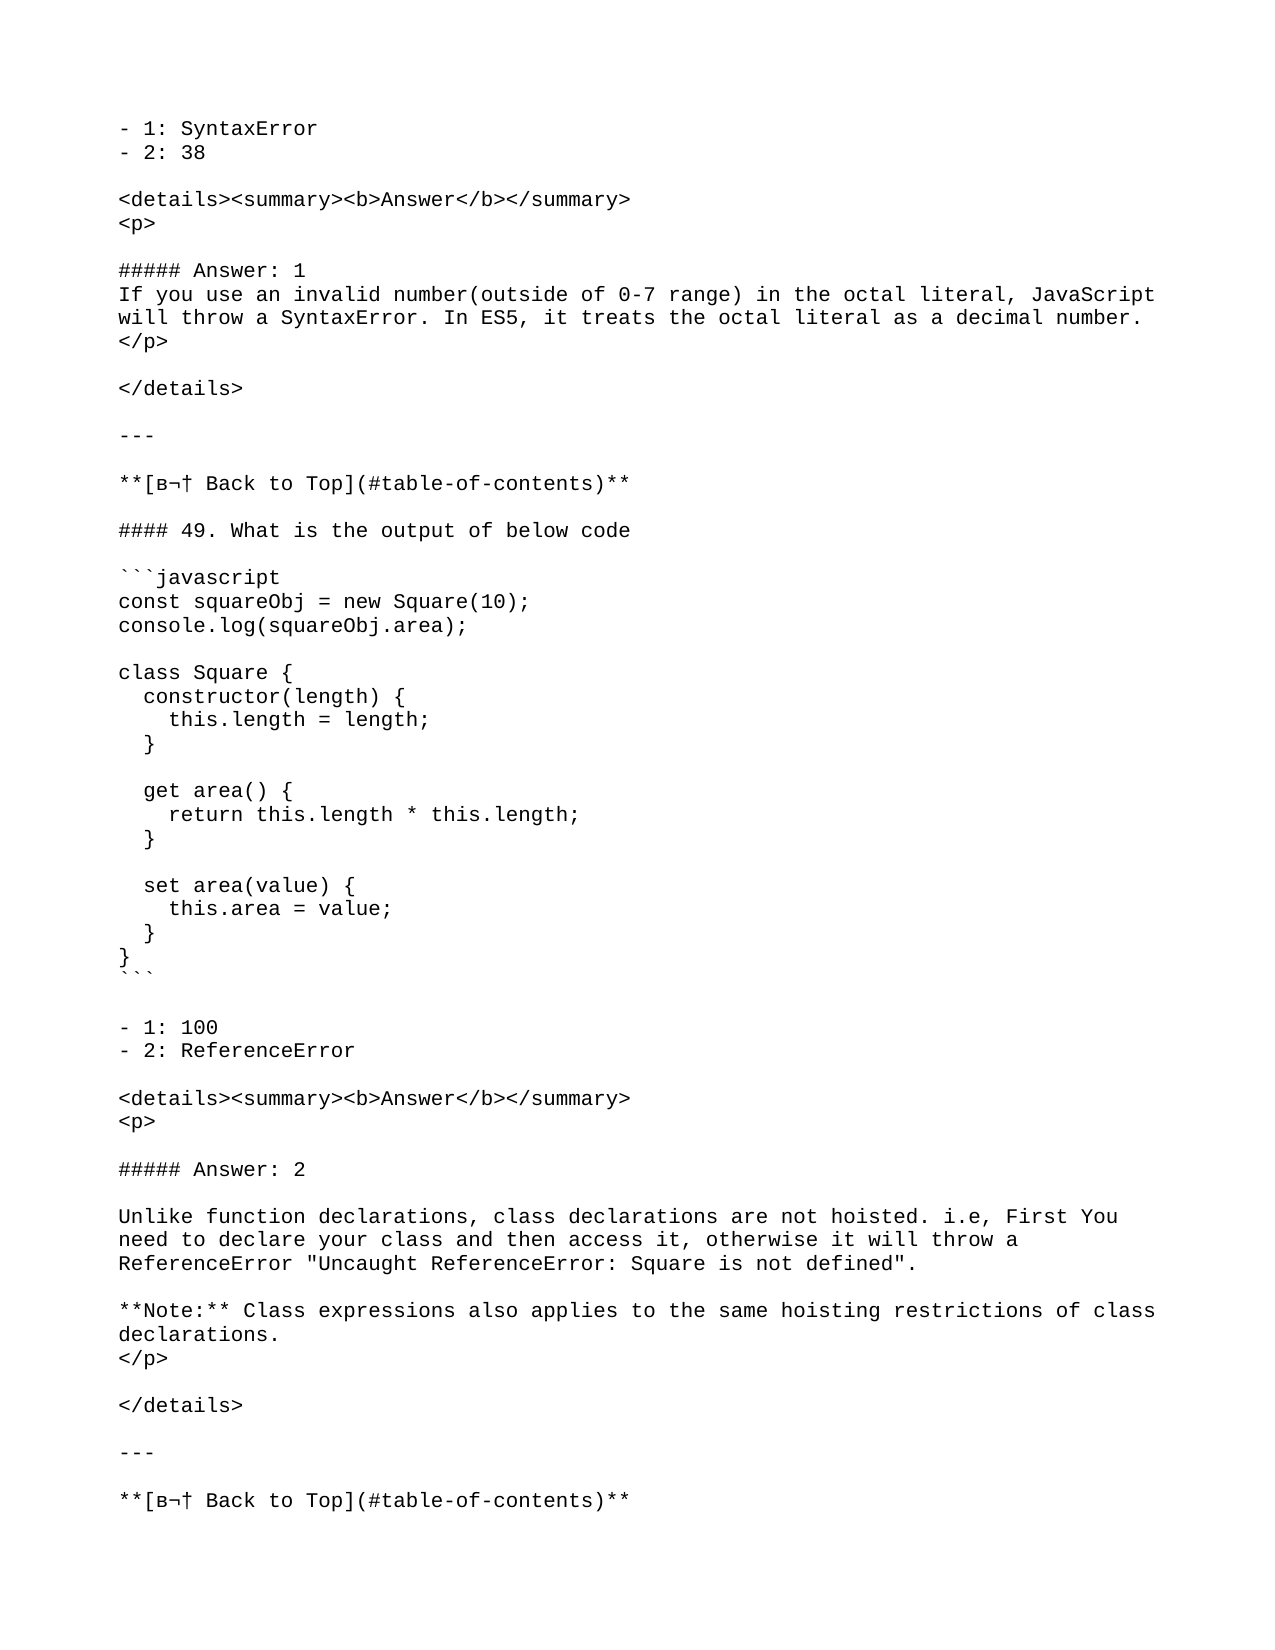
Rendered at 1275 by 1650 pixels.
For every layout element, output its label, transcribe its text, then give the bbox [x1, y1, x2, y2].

text constructor(length) { [118, 686, 1157, 709]
text ``` [118, 969, 1157, 993]
text } [118, 733, 1157, 757]
text --- [118, 426, 1157, 449]
text console.log(squareObj.area); [118, 615, 1157, 638]
text const squareObj = new Square(10); [118, 591, 1157, 615]
text **Note:** Class expressions also applies to the same hoisting restrictions of class declarations. [118, 1300, 1157, 1348]
text set area(value) { [118, 875, 1157, 898]
text <details><summary><b>Answer</b></summary> [118, 189, 1157, 213]
text <p> [118, 213, 1157, 236]
text } [118, 827, 1157, 851]
text --- [118, 1442, 1157, 1466]
text Unlike function declarations, class declarations are not hoisted. i.e, First You need to declare your class and then access it, otherwise it will throw a ReferenceError "Uncaught ReferenceError: Square is not defined". [118, 1206, 1157, 1277]
text </p> [118, 331, 1157, 354]
text ##### Answer: 2 [118, 1158, 1157, 1182]
text this.length = length; [118, 709, 1157, 733]
text - 2: 38 [118, 142, 1157, 165]
text - 1: SyntaxError [118, 118, 1157, 142]
text class Square { [118, 662, 1157, 686]
text </details> [118, 378, 1157, 402]
text **[в¬† Back to Top](#table-of-contents)** [118, 1489, 1157, 1513]
text #### 49. What is the output of below code [118, 520, 1157, 544]
text ```javascript [118, 567, 1157, 591]
text } [118, 946, 1157, 969]
text <p> [118, 1111, 1157, 1135]
text If you use an invalid number(outside of 0-7 range) in the octal literal, JavaScript will throw a SyntaxError. In ES5, it treats the octal literal as a decimal number. [118, 284, 1157, 331]
text return this.length * this.length; [118, 804, 1157, 827]
text this.area = value; [118, 898, 1157, 922]
text <details><summary><b>Answer</b></summary> [118, 1088, 1157, 1111]
text </details> [118, 1395, 1157, 1419]
text get area() { [118, 780, 1157, 804]
text </p> [118, 1348, 1157, 1371]
text ##### Answer: 1 [118, 260, 1157, 284]
text } [118, 922, 1157, 946]
text - 1: 100 [118, 1017, 1157, 1040]
text **[в¬† Back to Top](#table-of-contents)** [118, 473, 1157, 496]
text - 2: ReferenceError [118, 1040, 1157, 1064]
